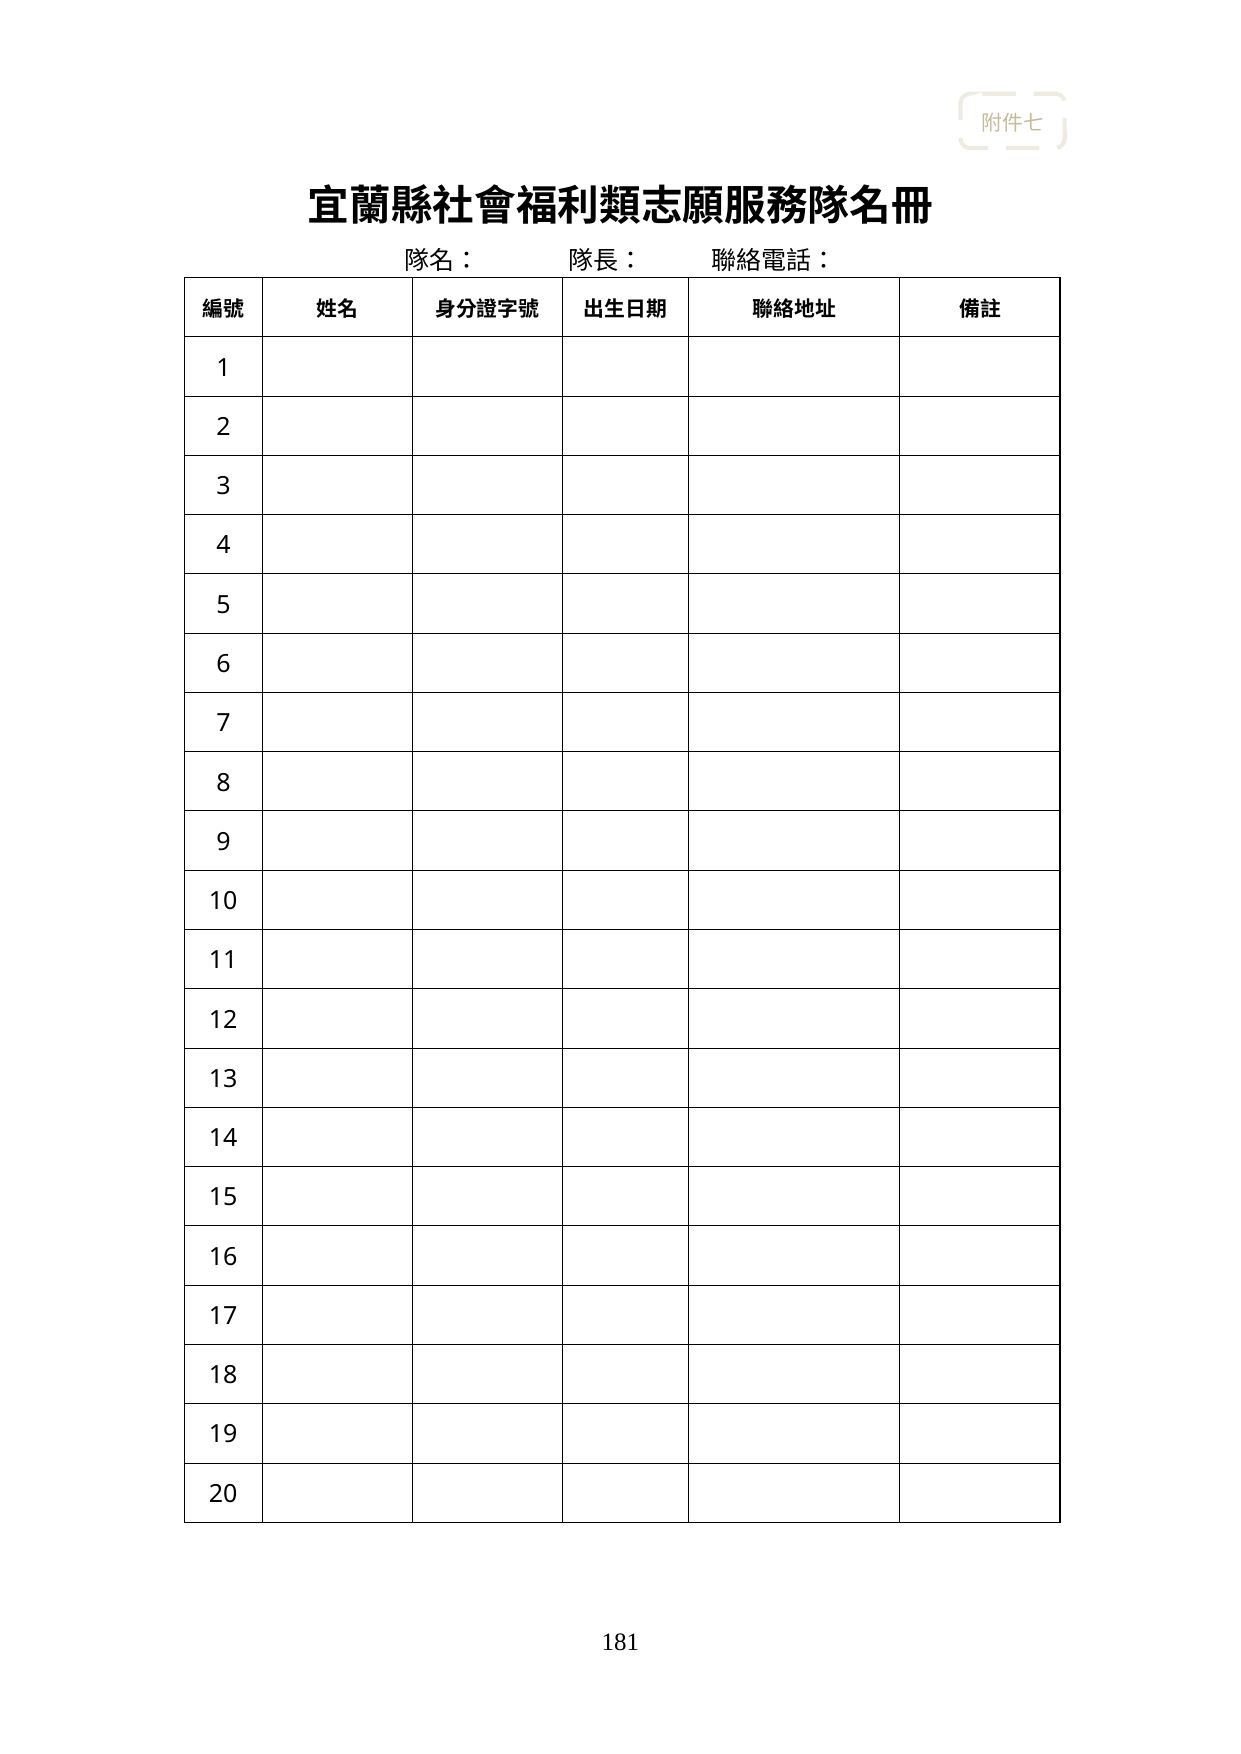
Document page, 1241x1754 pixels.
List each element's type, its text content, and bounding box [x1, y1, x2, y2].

table_cell [413, 811, 562, 870]
table_cell 18 [185, 1345, 262, 1403]
table_cell [413, 1167, 562, 1225]
table_cell [689, 871, 899, 929]
table_cell [413, 1108, 562, 1166]
table_header 身分證字號 [413, 278, 562, 336]
table_cell [689, 1464, 899, 1522]
table_cell [263, 456, 412, 514]
text 宜蘭縣社會福利類志願服務隊名冊 [187, 164, 1053, 239]
table_cell 19 [185, 1404, 262, 1462]
table_cell 5 [185, 574, 262, 633]
table_cell 20 [185, 1464, 262, 1522]
table_cell [263, 1226, 412, 1284]
table_cell [689, 634, 899, 692]
table_cell [413, 989, 562, 1047]
table_cell [263, 1464, 412, 1522]
table_cell 11 [185, 930, 262, 988]
table_cell [563, 456, 688, 514]
table_cell [689, 574, 899, 633]
table_cell 8 [185, 752, 262, 810]
text 隊名： 隊長： 聯絡電話： [187, 239, 1053, 277]
table_cell [689, 1108, 899, 1166]
table_cell [900, 693, 1059, 751]
table_cell [563, 752, 688, 810]
table_cell [900, 1345, 1059, 1403]
table_cell [263, 1345, 412, 1403]
table_cell [900, 515, 1059, 573]
table_cell [263, 1167, 412, 1225]
table_cell [263, 752, 412, 810]
table_cell [563, 1404, 688, 1462]
table_cell [689, 456, 899, 514]
table_cell [900, 574, 1059, 633]
table_cell [689, 1167, 899, 1225]
table_cell [263, 515, 412, 573]
table_cell [563, 397, 688, 455]
table_cell [689, 397, 899, 455]
table_cell [900, 811, 1059, 870]
table_cell [900, 989, 1059, 1047]
table_cell [563, 1167, 688, 1225]
table_cell [563, 515, 688, 573]
table_cell [900, 752, 1059, 810]
table_cell [413, 337, 562, 396]
table_cell [563, 1286, 688, 1344]
table_cell 16 [185, 1226, 262, 1284]
table_cell 15 [185, 1167, 262, 1225]
table_cell [900, 871, 1059, 929]
table_cell [563, 930, 688, 988]
table_cell [563, 693, 688, 751]
table_cell [263, 1049, 412, 1107]
table_cell [563, 871, 688, 929]
table_cell [563, 634, 688, 692]
table_cell [900, 1049, 1059, 1107]
table_cell [413, 574, 562, 633]
table_cell [413, 1049, 562, 1107]
table_cell [900, 634, 1059, 692]
table_cell 7 [185, 693, 262, 751]
table_cell 3 [185, 456, 262, 514]
table_cell [413, 397, 562, 455]
table_header 聯絡地址 [689, 278, 899, 336]
table_cell [689, 811, 899, 870]
table_cell [413, 1464, 562, 1522]
table_cell [900, 456, 1059, 514]
table_cell [263, 1404, 412, 1462]
table_cell [900, 1404, 1059, 1462]
table_cell [563, 1345, 688, 1403]
table_cell [413, 1226, 562, 1284]
table_cell [263, 811, 412, 870]
table_cell 12 [185, 989, 262, 1047]
table_cell 17 [185, 1286, 262, 1344]
table_cell [900, 337, 1059, 396]
table_cell [563, 337, 688, 396]
table_cell 4 [185, 515, 262, 573]
table_header 備註 [900, 278, 1059, 336]
table_cell [563, 989, 688, 1047]
table_header 編號 [185, 278, 262, 336]
table_cell 2 [185, 397, 262, 455]
table_cell [689, 752, 899, 810]
table_cell [563, 1464, 688, 1522]
table_cell [413, 930, 562, 988]
table_cell [563, 811, 688, 870]
table_cell [413, 871, 562, 929]
table_cell 9 [185, 811, 262, 870]
table_cell [263, 634, 412, 692]
table_cell [263, 871, 412, 929]
table_cell [563, 1226, 688, 1284]
table_cell [263, 574, 412, 633]
table_cell [263, 1286, 412, 1344]
table_cell 10 [185, 871, 262, 929]
table_cell [900, 397, 1059, 455]
table_cell [689, 693, 899, 751]
table_cell [263, 693, 412, 751]
table_cell 1 [185, 337, 262, 396]
table_cell [563, 1108, 688, 1166]
table_cell [900, 930, 1059, 988]
table_cell 14 [185, 1108, 262, 1166]
table_cell 13 [185, 1049, 262, 1107]
table_cell [900, 1464, 1059, 1522]
table_cell [900, 1226, 1059, 1284]
table_cell [413, 1404, 562, 1462]
table_cell [900, 1286, 1059, 1344]
table_cell [263, 1108, 412, 1166]
table_cell [263, 930, 412, 988]
table_cell [413, 752, 562, 810]
table_cell 6 [185, 634, 262, 692]
table_cell [413, 456, 562, 514]
table_header 姓名 [263, 278, 412, 336]
table_cell [689, 1404, 899, 1462]
table_cell [563, 1049, 688, 1107]
table_cell [689, 515, 899, 573]
table_cell [689, 1049, 899, 1107]
table_cell [413, 634, 562, 692]
table_cell [263, 337, 412, 396]
table_cell [689, 1286, 899, 1344]
table_cell [900, 1108, 1059, 1166]
table_header 出生日期 [563, 278, 688, 336]
table_cell [689, 930, 899, 988]
table_cell [263, 989, 412, 1047]
table_cell [263, 397, 412, 455]
table_cell [413, 1345, 562, 1403]
table_cell [689, 1226, 899, 1284]
table_cell [413, 515, 562, 573]
table_cell [900, 1167, 1059, 1225]
table_cell [413, 1286, 562, 1344]
table_cell [413, 693, 562, 751]
table_cell [689, 1345, 899, 1403]
table_cell [689, 337, 899, 396]
table_cell [563, 574, 688, 633]
table_cell [689, 989, 899, 1047]
